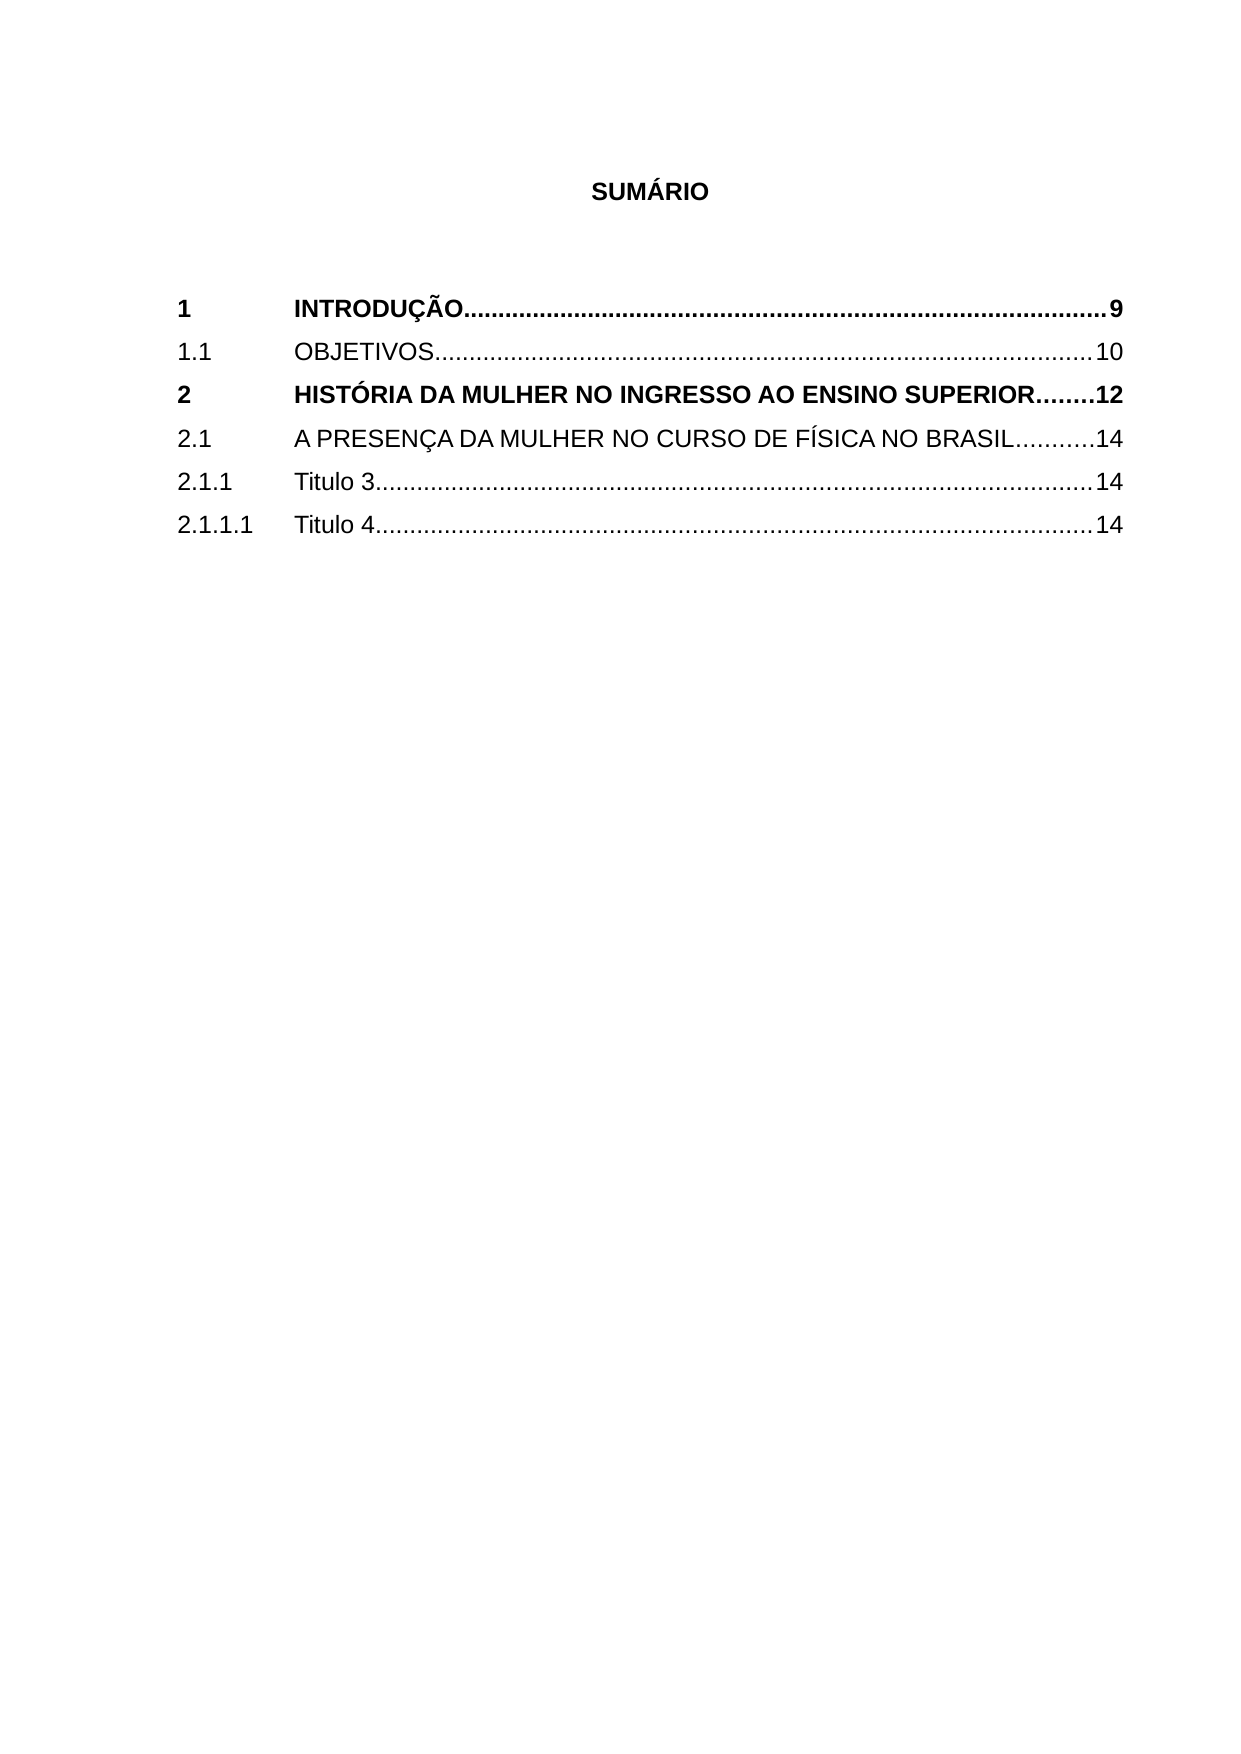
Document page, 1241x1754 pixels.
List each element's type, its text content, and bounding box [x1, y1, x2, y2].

text 2.1.1.1 Titulo 4 14 [177, 510, 1123, 539]
text 1 Introdução 9 [177, 294, 1123, 323]
subtitle Sumário [177, 177, 1123, 206]
text 1.1 Objetivos 10 [177, 337, 1123, 366]
text 2.1.1 Titulo 3 14 [177, 467, 1123, 496]
text 2.1 A presença da mulher no curso de física no Brasil 14 [177, 424, 1123, 452]
text 2 HISTÓRIA DA MULHER NO INGRESSO AO ENSINO SUPERIOR 12 [177, 381, 1123, 409]
